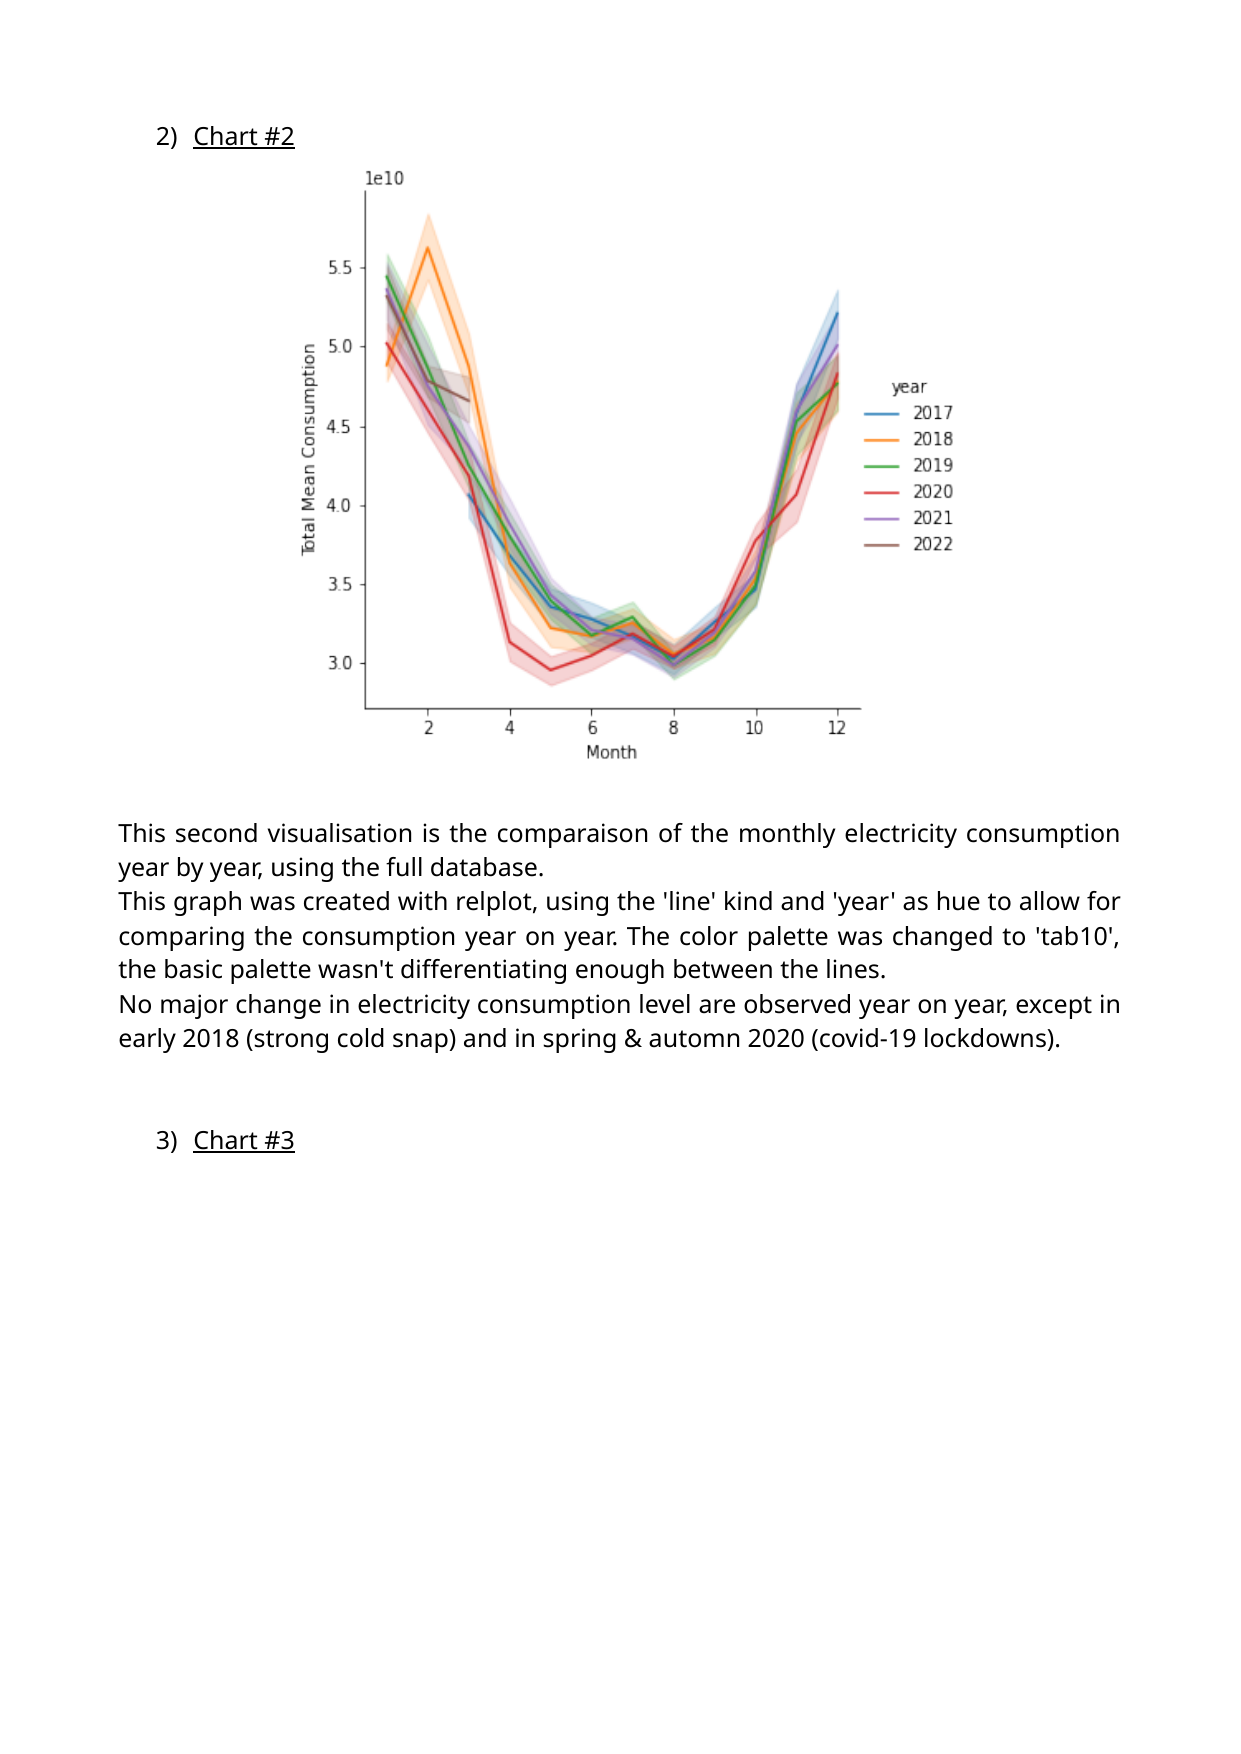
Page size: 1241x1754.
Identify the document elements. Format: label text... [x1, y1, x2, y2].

text No major change in electricity consumption level are observed year on year, except in early 2018 (strong cold snap) and in spring & automn 2020 (covid-19 lockdowns). [118, 986, 1122, 1054]
text This second visualisation is the comparaison of the monthly electricity consumption year by year, using the full database. [118, 816, 1122, 884]
list Chart #3 [156, 1122, 1122, 1157]
picture [272, 152, 968, 782]
list Chart #2 [156, 118, 1122, 152]
text This graph was created with relplot, using the 'line' kind and 'year' as hue to allow for comparing the consumption year on year. The color palette was changed to 'tab10', the basic palette wasn't differentiating enough between the lines. [118, 884, 1122, 986]
